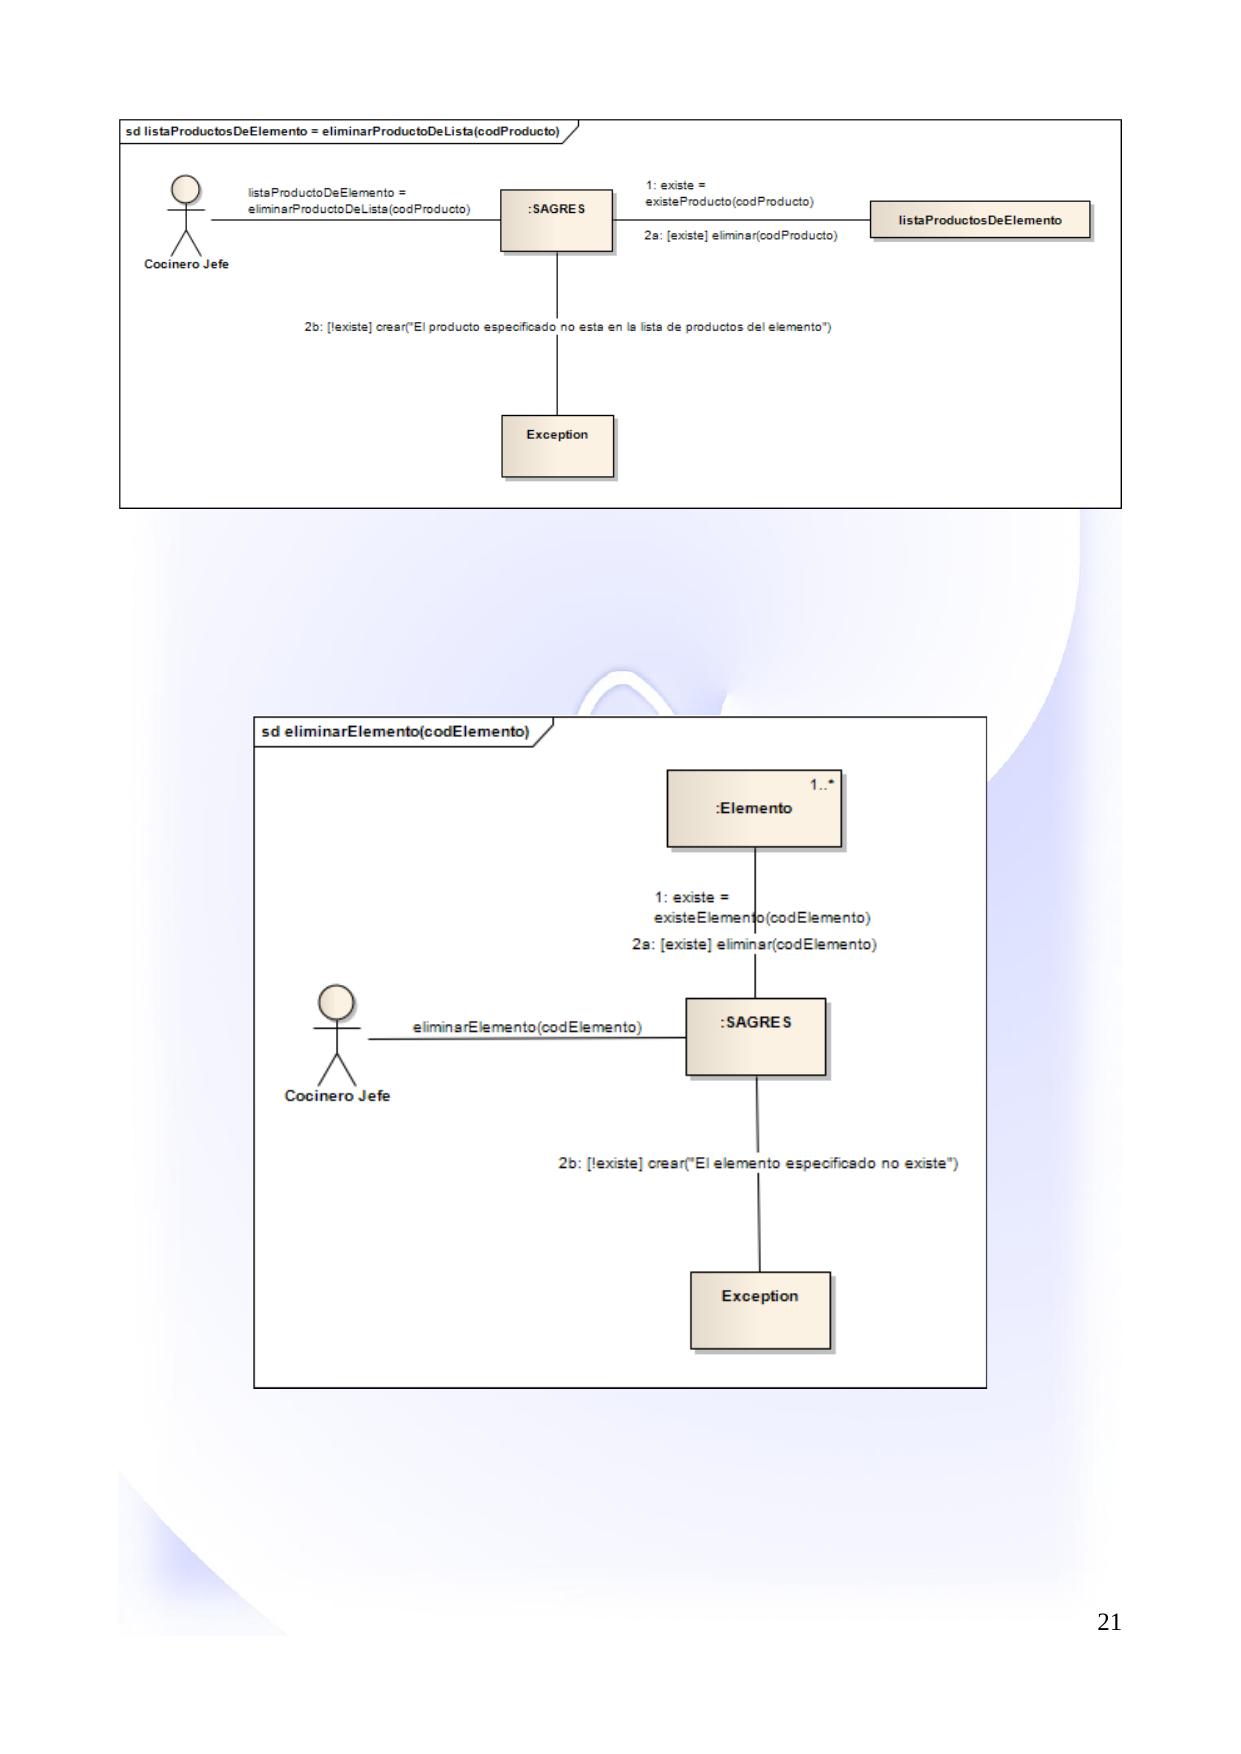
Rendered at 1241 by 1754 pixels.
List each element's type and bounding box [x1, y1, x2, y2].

picture [118, 118, 1122, 1636]
